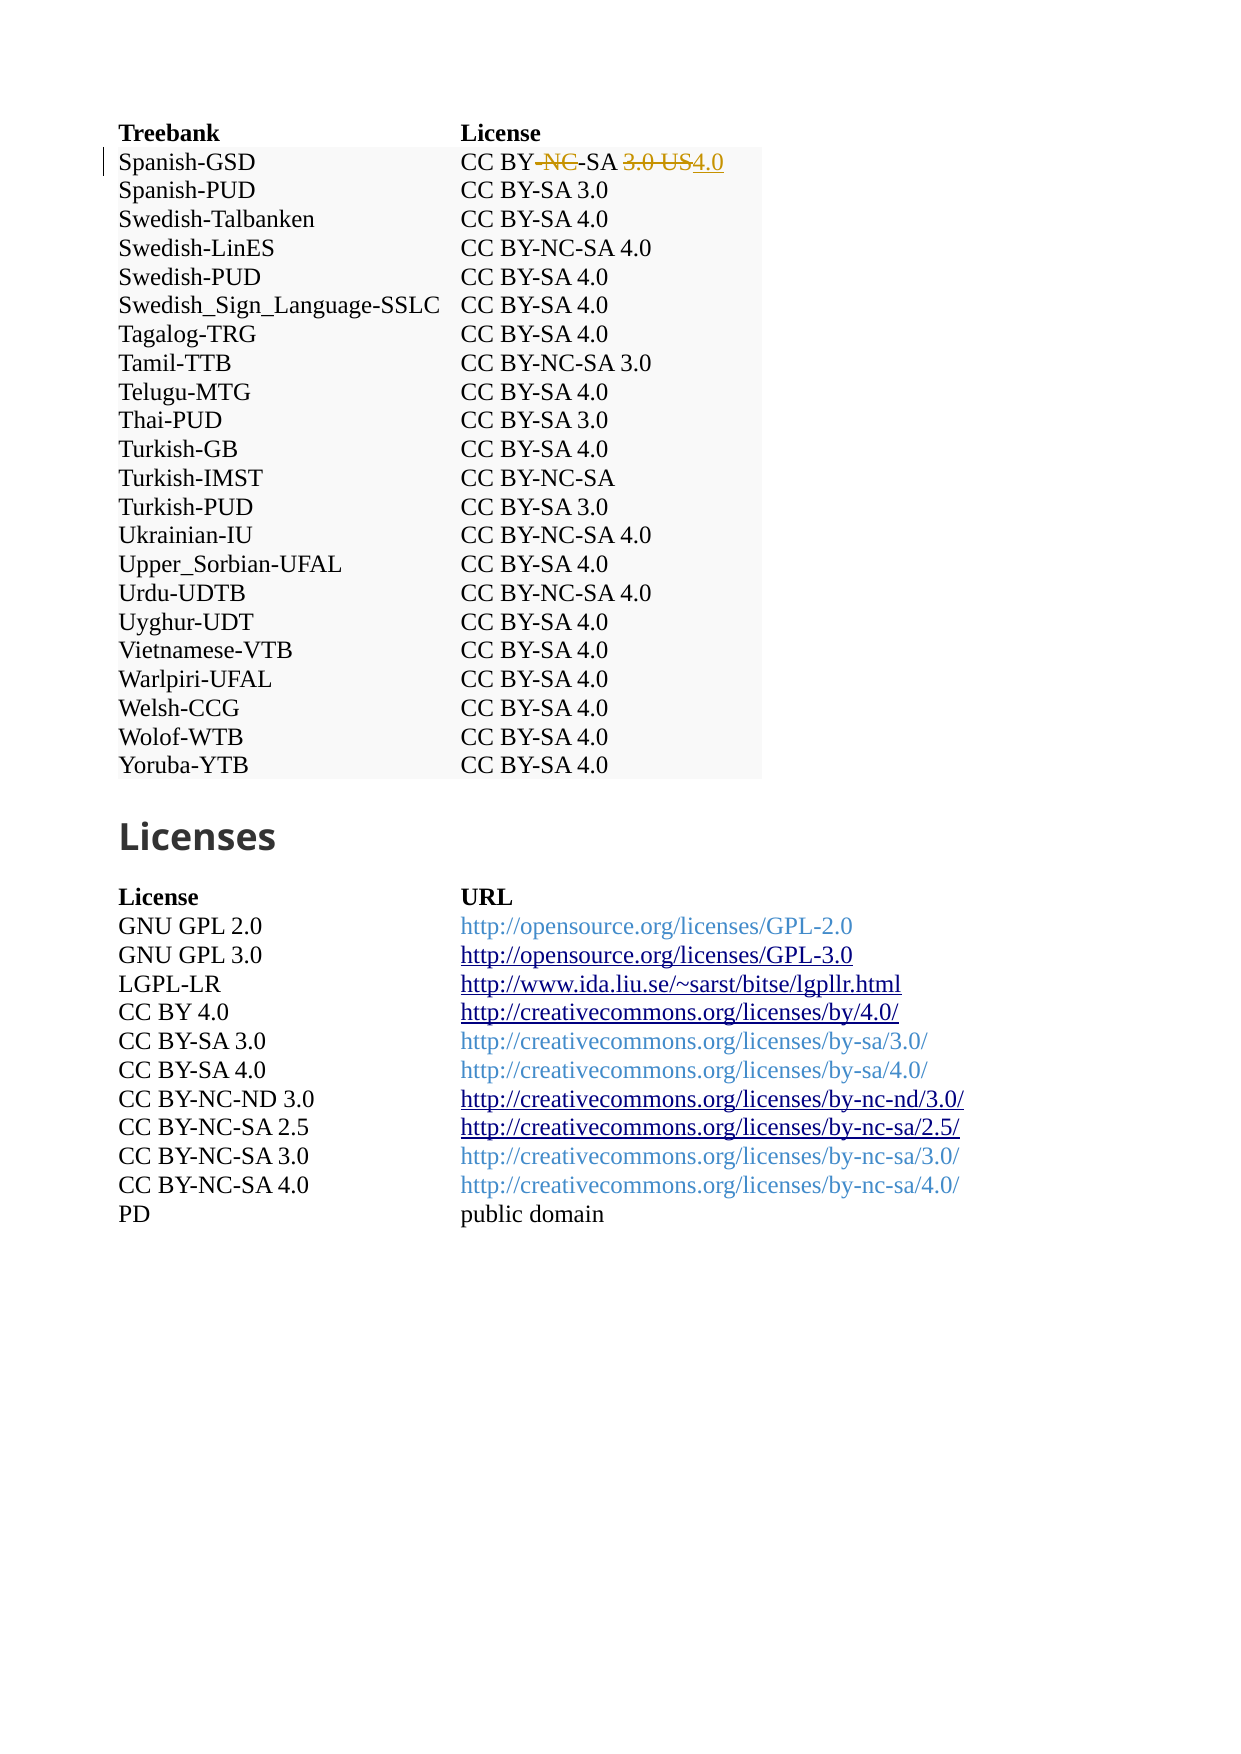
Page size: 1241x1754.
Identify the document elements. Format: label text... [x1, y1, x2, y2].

table_cell CC BY-SA 4.0 [460, 291, 762, 319]
table_cell CC BY-SA 3.0 [460, 492, 762, 521]
table_cell Ukrainian-IU [118, 521, 460, 549]
table_cell CC BY-SA 4.0 [460, 262, 762, 291]
table_cell CC BY-SA 3.0 [460, 406, 762, 434]
table_cell CC BY-NC-SA 4.0 [118, 1170, 460, 1199]
table_cell CC BY-SA 4.0 [460, 434, 762, 463]
table_cell CC BY-NC-SA 4.0 [460, 521, 762, 549]
table_cell public domain [460, 1199, 1051, 1227]
table_cell Swedish-LinES [118, 233, 460, 262]
table_cell Turkish-IMST [118, 463, 460, 492]
table_header License [460, 118, 762, 147]
table_cell Uyghur-UDT [118, 607, 460, 636]
subtitle Licenses [118, 811, 1122, 862]
table_cell Swedish_Sign_Language-SSLC [118, 291, 460, 319]
table_cell CC BY-NC-SA 3.0 [460, 348, 762, 377]
table_cell CC BY-SA 4.0 [460, 751, 762, 779]
table_cell Turkish-GB [118, 434, 460, 463]
table_cell CC BY 4.0 [118, 998, 460, 1026]
table_cell CC BY-SA 4.0 [460, 147, 762, 176]
table_cell http://creativecommons.org/licenses/by-nc-sa/3.0/ [460, 1141, 1051, 1170]
table_cell CC BY-SA 3.0 [460, 176, 762, 204]
table_cell CC BY-SA 4.0 [460, 607, 762, 636]
table_header License [118, 883, 460, 911]
table_cell http://creativecommons.org/licenses/by-nc-sa/2.5/ [460, 1113, 1051, 1141]
table_header URL [460, 883, 1051, 911]
table_cell http://creativecommons.org/licenses/by-sa/4.0/ [460, 1055, 1051, 1084]
table_cell Thai-PUD [118, 406, 460, 434]
table_cell Telugu-MTG [118, 377, 460, 406]
table_cell Tamil-TTB [118, 348, 460, 377]
table_cell CC BY-SA 4.0 [460, 664, 762, 693]
table_cell http://creativecommons.org/licenses/by-sa/3.0/ [460, 1026, 1051, 1055]
table_cell http://creativecommons.org/licenses/by-nc-sa/4.0/ [460, 1170, 1051, 1199]
table_cell Warlpiri-UFAL [118, 664, 460, 693]
table_cell CC BY-NC-SA 4.0 [460, 233, 762, 262]
table_cell CC BY-SA 4.0 [118, 1055, 460, 1084]
table_cell Upper_Sorbian-UFAL [118, 549, 460, 578]
table_cell Swedish-Talbanken [118, 204, 460, 233]
table_cell Tagalog-TRG [118, 319, 460, 348]
table_cell CC BY-NC-ND 3.0 [118, 1084, 460, 1112]
table_cell Yoruba-YTB [118, 751, 460, 779]
table_cell Urdu-UDTB [118, 578, 460, 607]
table_cell CC BY-SA 4.0 [460, 319, 762, 348]
table_cell CC BY-NC-SA 4.0 [460, 578, 762, 607]
table_cell http://opensource.org/licenses/GPL-3.0 [460, 940, 1051, 969]
table_cell CC BY-SA 4.0 [460, 693, 762, 722]
table_cell CC BY-SA 4.0 [460, 722, 762, 751]
table_cell Welsh-CCG [118, 693, 460, 722]
table_cell http://www.ida.liu.se/~sarst/bitse/lgpllr.html [460, 969, 1051, 997]
table_cell Wolof-WTB [118, 722, 460, 751]
table_cell CC BY-NC-SA [460, 463, 762, 492]
table_cell Swedish-PUD [118, 262, 460, 291]
table_cell http://creativecommons.org/licenses/by/4.0/ [460, 998, 1051, 1026]
table_header Treebank [118, 118, 460, 147]
table_cell Vietnamese-VTB [118, 636, 460, 664]
table_cell Spanish-PUD [118, 176, 460, 204]
table_cell http://creativecommons.org/licenses/by-nc-nd/3.0/ [460, 1084, 1051, 1112]
table_cell GNU GPL 3.0 [118, 940, 460, 969]
table_cell LGPL-LR [118, 969, 460, 997]
table_cell CC BY-NC-SA 2.5 [118, 1113, 460, 1141]
table_cell CC BY-NC-SA 3.0 [118, 1141, 460, 1170]
table_cell CC BY-SA 4.0 [460, 636, 762, 664]
table_cell CC BY-SA 3.0 [118, 1026, 460, 1055]
table_cell Spanish-GSD [118, 147, 460, 176]
table_cell http://opensource.org/licenses/GPL-2.0 [460, 911, 1051, 940]
table_cell PD [118, 1199, 460, 1227]
table_cell GNU GPL 2.0 [118, 911, 460, 940]
table_cell Turkish-PUD [118, 492, 460, 521]
table_cell CC BY-SA 4.0 [460, 549, 762, 578]
table_cell CC BY-SA 4.0 [460, 377, 762, 406]
table_cell CC BY-SA 4.0 [460, 204, 762, 233]
